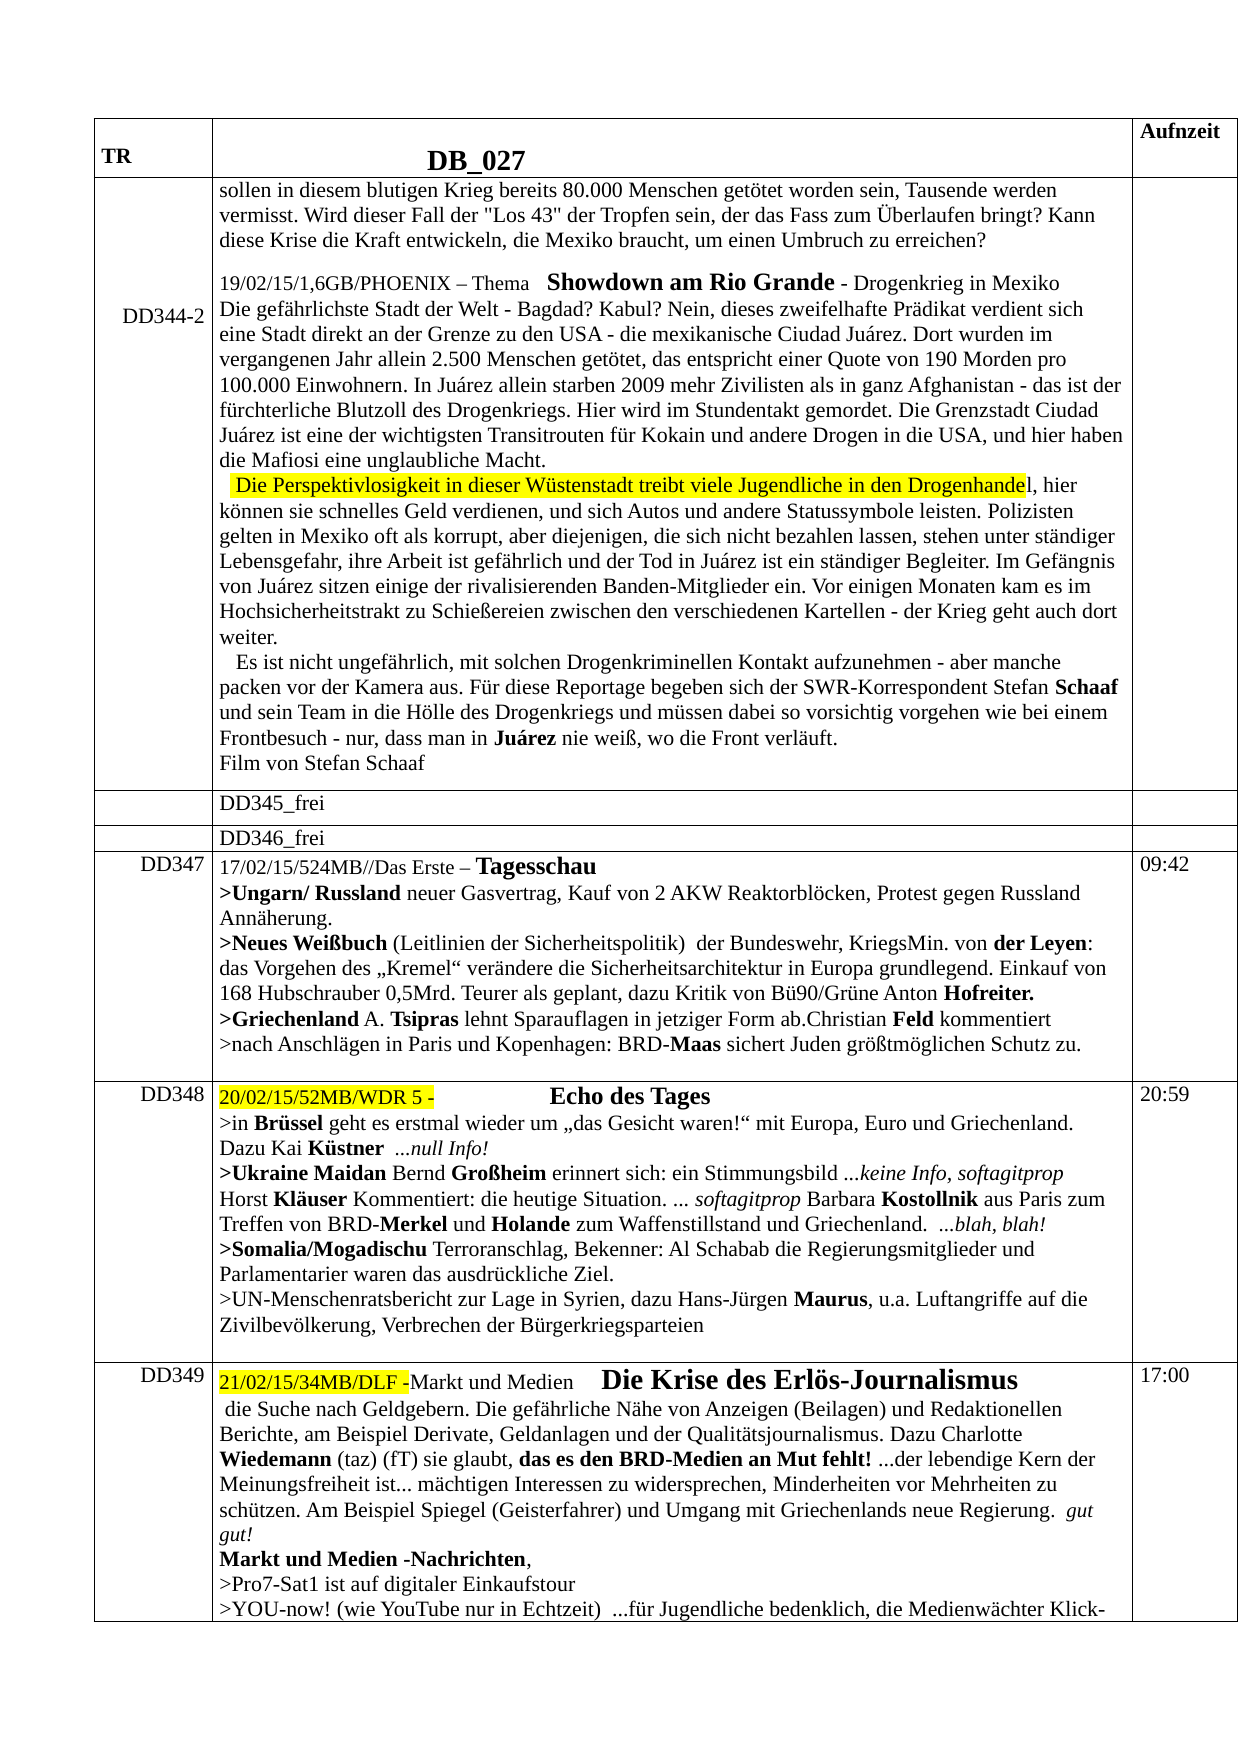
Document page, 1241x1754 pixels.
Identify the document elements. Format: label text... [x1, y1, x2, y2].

table_header DB_027 [213, 119, 1132, 177]
table_cell 17:00 [1133, 1363, 1237, 1621]
table_cell 20:59 [1133, 1082, 1237, 1362]
table_header TR [95, 119, 212, 177]
table_cell [1133, 826, 1237, 851]
table_cell 17/02/15/524MB//Das Erste – Tagesschau >Ungarn/ Russland neuer Gasvertrag, Kauf von 2 AKW Reaktorblöcken, Protest gegen Russland Annäherung. >Neues Weißbuch (Leitlinien der Sicherheitspolitik) der Bundeswehr, KriegsMin. von der Leyen: das Vorgehen des „Kremel“ verändere die Sicherheitsarchitektur in Europa grundlegend. Einkauf von 168 Hubschrauber 0,5Mrd. Teurer als geplant, dazu Kritik von Bü90/Grüne Anton Hofreiter. >Griechenland A. Tsipras lehnt Sparauflagen in jetziger Form ab.Christian Feld kommentiert >nach Anschlägen in Paris und Kopenhagen: BRD-Maas sichert Juden größtmöglichen Schutz zu. [213, 852, 1132, 1081]
table_cell 21/02/15/34MB/DLF -Markt und Medien Die Krise des Erlös-Journalismus die Suche nach Geldgebern. Die gefährliche Nähe von Anzeigen (Beilagen) und Redaktionellen Berichte, am Beispiel Derivate, Geldanlagen und der Qualitätsjournalismus. Dazu Charlotte Wiedemann (taz) (fT) sie glaubt, das es den BRD-Medien an Mut fehlt! ...der lebendige Kern der Meinungsfreiheit ist... mächtigen Interessen zu widersprechen, Minderheiten vor Mehrheiten zu schützen. Am Beispiel Spiegel (Geisterfahrer) und Umgang mit Griechenlands neue Regierung. gut gut! Markt und Medien -Nachrichten, >Pro7-Sat1 ist auf digitaler Einkaufstour >YOU-now! (wie YouTube nur in Echtzeit) ...für Jugendliche bedenklich, die Medienwächter Klick- [213, 1363, 1132, 1621]
table_cell 20/02/15/52MB/WDR 5 - Echo des Tages >in Brüssel geht es erstmal wieder um „das Gesicht waren!“ mit Europa, Euro und Griechenland. Dazu Kai Küstner ...null Info! >Ukraine Maidan Bernd Großheim erinnert sich: ein Stimmungsbild ...keine Info, softagitprop Horst Kläuser Kommentiert: die heutige Situation. ... softagitprop Barbara Kostollnik aus Paris zum Treffen von BRD-Merkel und Holande zum Waffenstillstand und Griechenland. ...blah, blah! >Somalia/Mogadischu Terroranschlag, Bekenner: Al Schabab die Regierungsmitglieder und Parlamentarier waren das ausdrückliche Ziel. >UN-Menschenratsbericht zur Lage in Syrien, dazu Hans-Jürgen Maurus, u.a. Luftangriffe auf die Zivilbevölkerung, Verbrechen der Bürgerkriegsparteien [213, 1082, 1132, 1362]
table_cell DD344-2 [95, 178, 212, 789]
table_cell 09:42 [1133, 852, 1237, 1081]
table_cell [1133, 178, 1237, 789]
table_cell DD345_frei [213, 791, 1132, 825]
table_cell [95, 791, 212, 825]
table_cell [95, 826, 212, 851]
table_header Aufnzeit [1133, 119, 1237, 177]
table_cell sollen in diesem blutigen Krieg bereits 80.000 Menschen getötet worden sein, Tausende werden vermisst. Wird dieser Fall der "Los 43" der Tropfen sein, der das Fass zum Überlaufen bringt? Kann diese Krise die Kraft entwickeln, die Mexiko braucht, um einen Umbruch zu erreichen? 19/02/15/1,6GB/PHOENIX – Thema Showdown am Rio Grande - Drogenkrieg in Mexiko Die gefährlichste Stadt der Welt - Bagdad? Kabul? Nein, dieses zweifelhafte Prädikat verdient sich eine Stadt direkt an der Grenze zu den USA - die mexikanische Ciudad Juárez. Dort wurden im vergangenen Jahr allein 2.500 Menschen getötet, das entspricht einer Quote von 190 Morden pro 100.000 Einwohnern. In Juárez allein starben 2009 mehr Zivilisten als in ganz Afghanistan - das ist der fürchterliche Blutzoll des Drogenkriegs. Hier wird im Stundentakt gemordet. Die Grenzstadt Ciudad Juárez ist eine der wichtigsten Transitrouten für Kokain und andere Drogen in die USA, und hier haben die Mafiosi eine unglaubliche Macht. Die Perspektivlosigkeit in dieser Wüstenstadt treibt viele Jugendliche in den Drogenhandel, hier können sie schnelles Geld verdienen, und sich Autos und andere Statussymbole leisten. Polizisten gelten in Mexiko oft als korrupt, aber diejenigen, die sich nicht bezahlen lassen, stehen unter ständiger Lebensgefahr, ihre Arbeit ist gefährlich und der Tod in Juárez ist ein ständiger Begleiter. Im Gefängnis von Juárez sitzen einige der rivalisierenden Banden-Mitglieder ein. Vor einigen Monaten kam es im Hochsicherheitstrakt zu Schießereien zwischen den verschiedenen Kartellen - der Krieg geht auch dort weiter. Es ist nicht ungefährlich, mit solchen Drogenkriminellen Kontakt aufzunehmen - aber manche packen vor der Kamera aus. Für diese Reportage begeben sich der SWR-Korrespondent Stefan Schaaf und sein Team in die Hölle des Drogenkriegs und müssen dabei so vorsichtig vorgehen wie bei einem Frontbesuch - nur, dass man in Juárez nie weiß, wo die Front verläuft. Film von Stefan Schaaf [213, 178, 1132, 789]
table_cell DD348 [95, 1082, 212, 1362]
table_cell DD346_frei [213, 826, 1132, 851]
table_cell [1133, 791, 1237, 825]
table_cell DD347 [95, 852, 212, 1081]
table_cell DD349 [95, 1363, 212, 1621]
